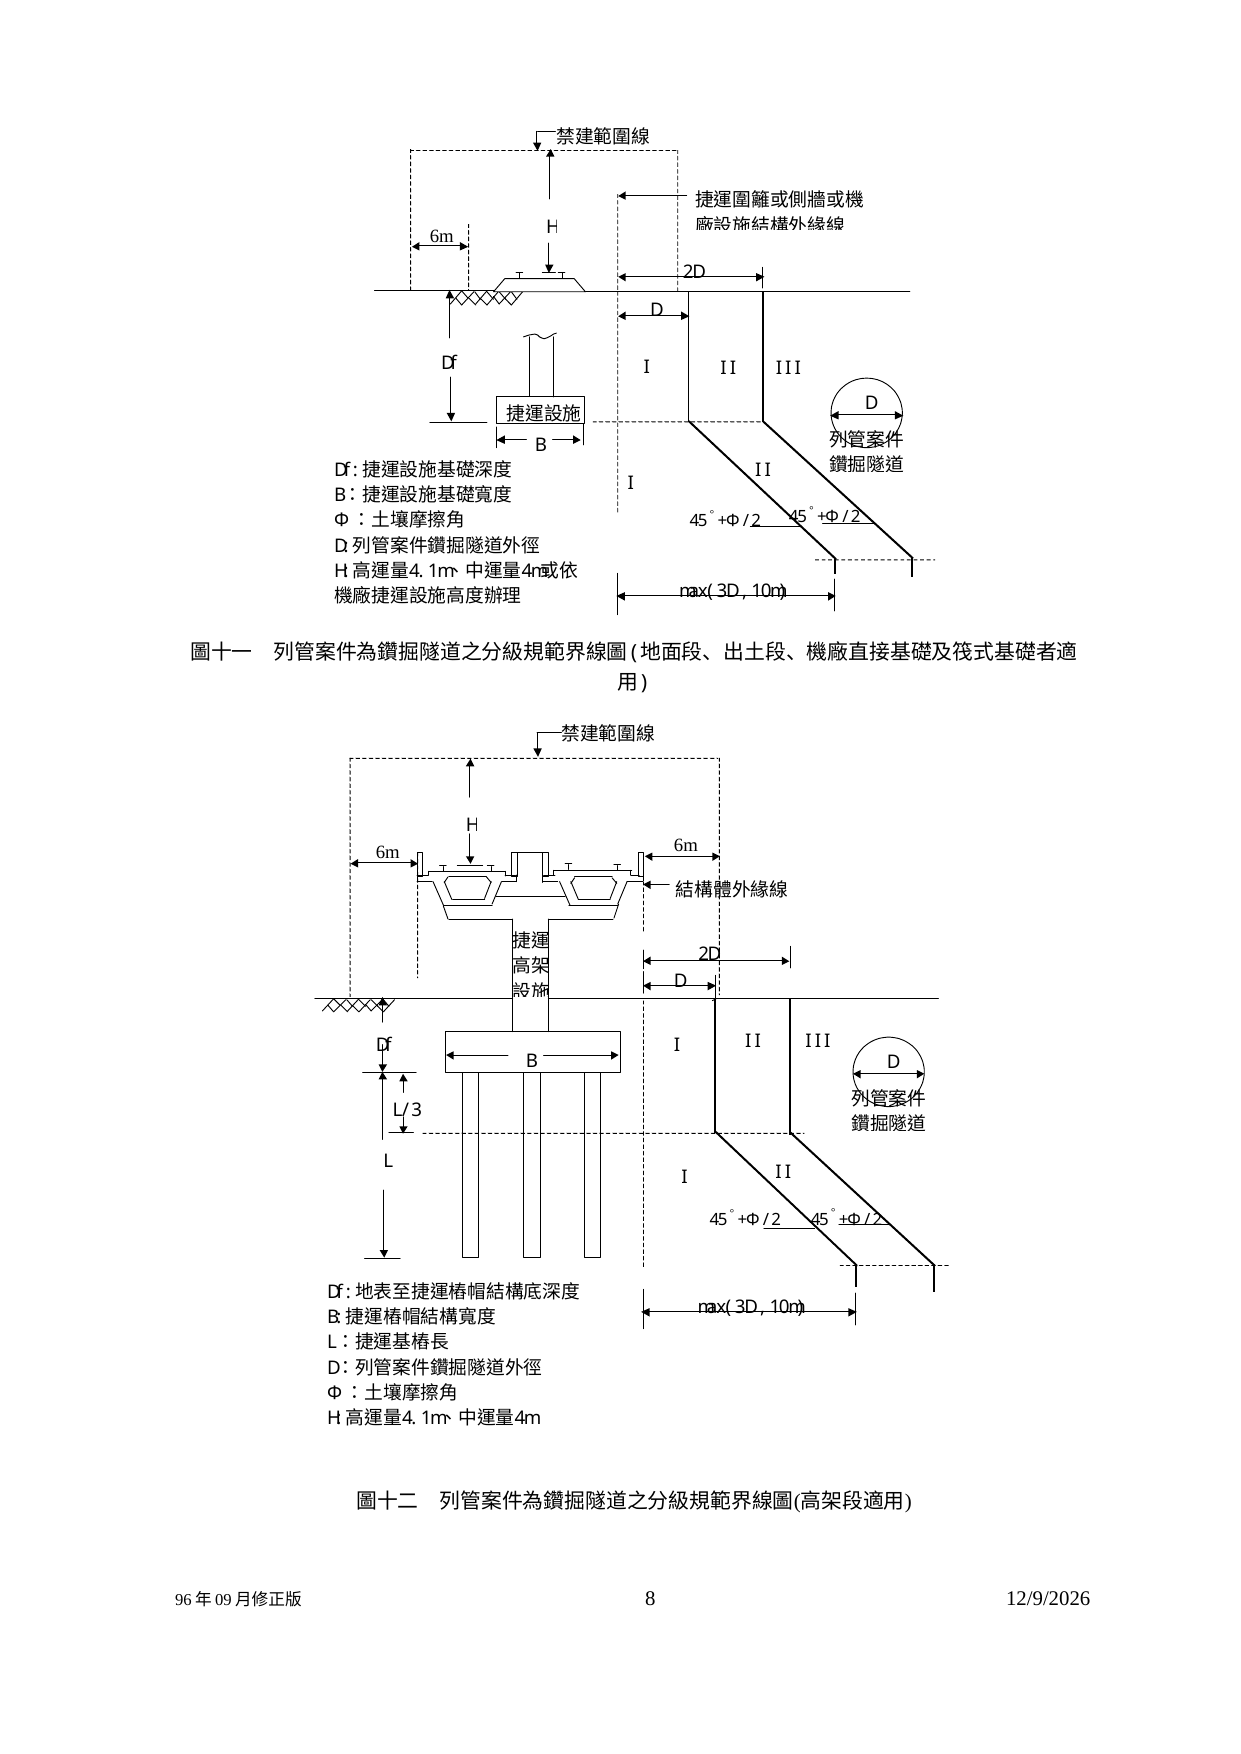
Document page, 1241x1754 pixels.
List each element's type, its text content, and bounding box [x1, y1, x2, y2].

text 圖十一 列管案件為鑽掘隧道之分級規範界線圖(地面段、出土段、機廠直接基礎及筏式基礎者適用) [175, 635, 1092, 696]
text 圖十二 列管案件為鑽掘隧道之分級規範界線圖(高架段適用) [175, 1484, 1092, 1514]
